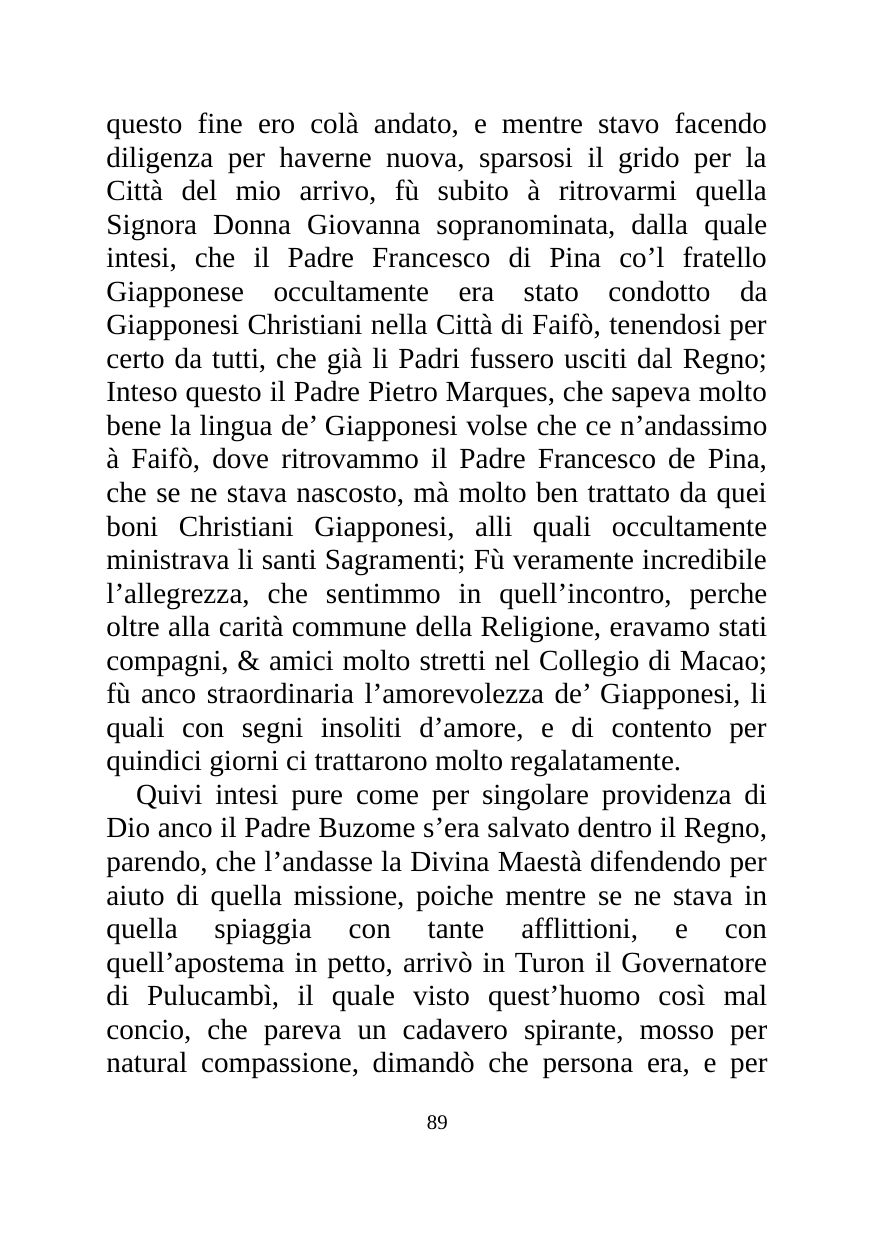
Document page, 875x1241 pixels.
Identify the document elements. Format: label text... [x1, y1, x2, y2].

text Quivi intesi pure come per singolare providenza di Dio anco il Padre Buzome s’era salvato dentro il Regno, parendo, che l’andasse la Divina Maestà difendendo per aiuto di quella missione, poiche mentre se ne stava in quella spiaggia con tante afflittioni, e con quell’apostema in petto, arrivò in Turon il Governatore di Pulucambì, il quale visto quest’huomo così mal concio, che pareva un cadavero spirante, mosso per natural compassione, dimandò che persona era, e per [106, 777, 768, 1079]
text questo fine ero colà andato, e mentre stavo facendo diligenza per haverne nuova, sparsosi il grido per la Città del mio arrivo, fù subito à ritrovarmi quella Signora Donna Giovanna sopranominata, dalla quale intesi, che il Padre Francesco di Pina co’l fratello Giapponese occultamente era stato condotto da Giapponesi Christiani nella Città di Faifò, tenendosi per certo da tutti, che già li Padri fussero usciti dal Regno; Inteso questo il Padre Pietro Marques, che sapeva molto bene la lingua de’ Giapponesi volse che ce n’andassimo à Faifò, dove ritrovammo il Padre Francesco de Pina, che se ne stava nascosto, mà molto ben trattato da quei boni Christiani Giapponesi, alli quali occultamente ministrava li santi Sagramenti; Fù veramente incredibile l’allegrezza, che sentimmo in quell’incontro, perche oltre alla carità commune della Religione, eravamo stati compagni, & amici molto stretti nel Collegio di Macao; fù anco straordinaria l’amorevolezza de’ Giapponesi, li quali con segni insoliti d’amore, e di contento per quindici giorni ci trattarono molto regalatamente. [106, 106, 768, 777]
